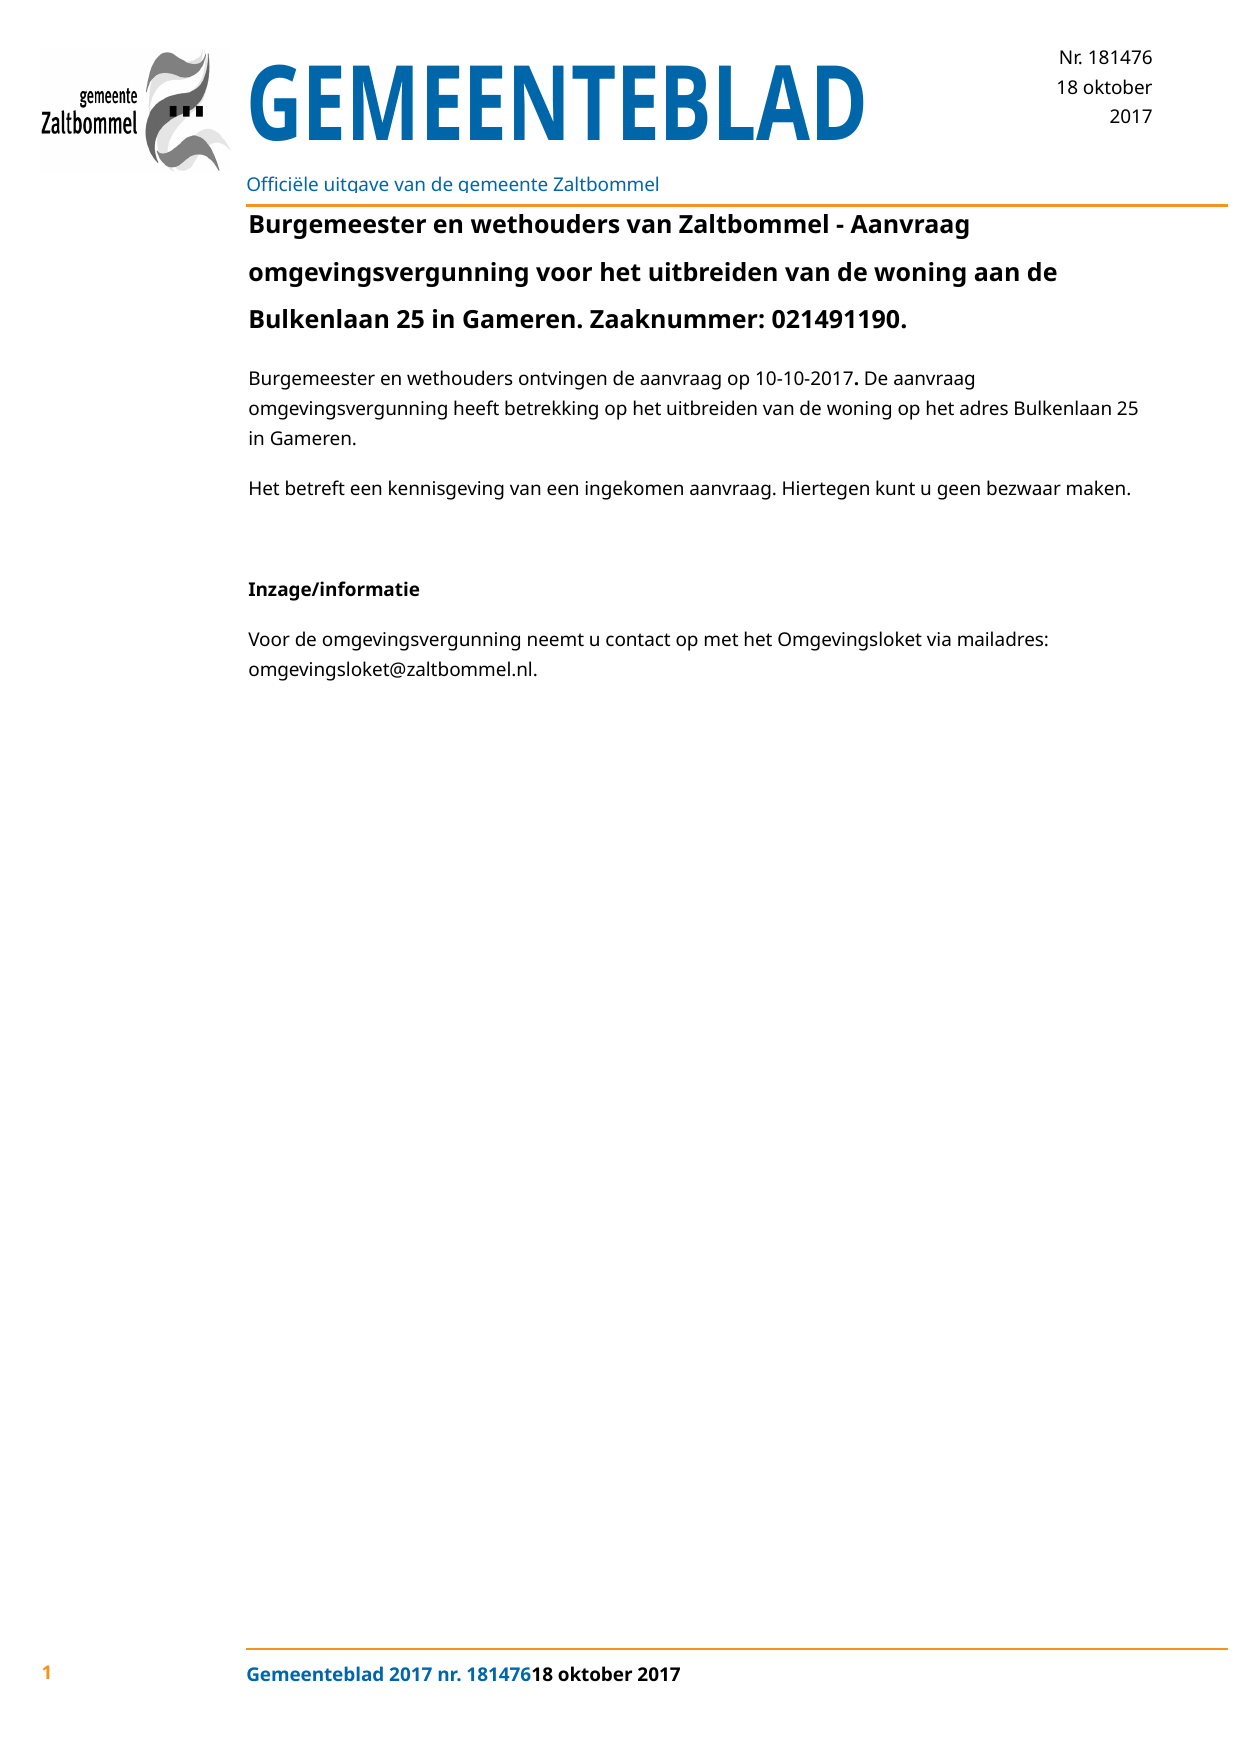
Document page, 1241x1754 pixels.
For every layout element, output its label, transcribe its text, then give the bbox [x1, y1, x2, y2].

text Voor de omgevingsvergunning neemt u contact op met het Omgevingsloket via mailadres: omgevingsloket@zaltbommel.nl. [248, 626, 1152, 682]
text Inzage/informatie [248, 576, 1152, 602]
text Burgemeester en wethouders ontvingen de aanvraag op 10-10-2017. De aanvraag omgevingsvergunning heeft betrekking op het uitbreiden van de woning op het adres Bulkenlaan 25 in Gameren. [248, 366, 1152, 450]
text Het betreft een kennisgeving van een ingekomen aanvraag. Hiertegen kunt u geen bezwaar maken. [248, 475, 1152, 501]
text Burgemeester en wethouders van Zaltbommel - Aanvraag omgevingsvergunning voor het uitbreiden van de woning aan de Bulkenlaan 25 in Gameren. Zaaknummer: 021491190. [248, 207, 1152, 336]
picture [41, 47, 231, 172]
